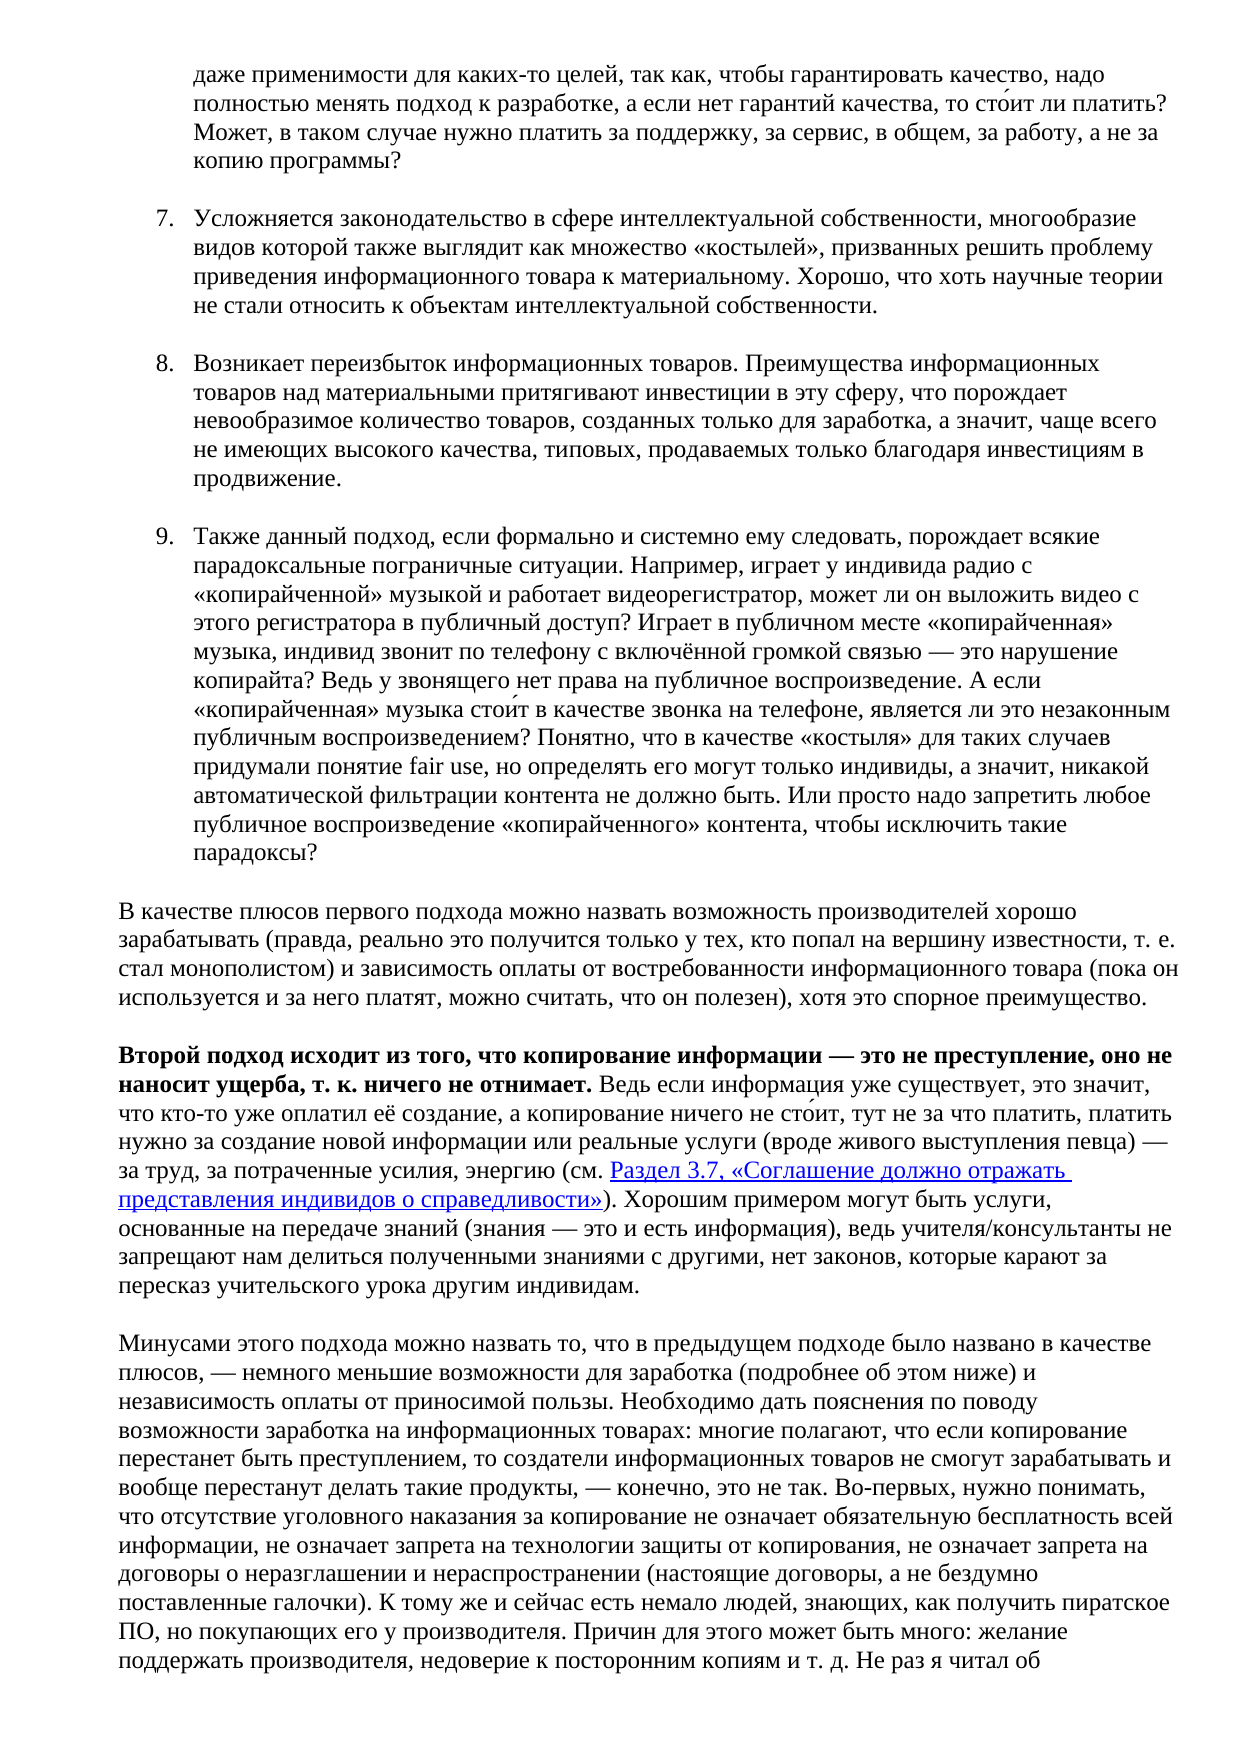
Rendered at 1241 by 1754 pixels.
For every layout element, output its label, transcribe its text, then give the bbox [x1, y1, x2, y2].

list даже применимости для каких-то целей, так как, чтобы гарантировать качество, надо полностью менять подход к разработке, а если нет гарантий качества, то сто́ит ли платить? Может, в таком случае нужно платить за поддержку, за сервис, в общем, за работу, а не за копию программы? [156, 59, 1181, 174]
list Усложняется законодательство в сфере интеллектуальной собственности, многообразие видов которой также выглядит как множество «костылей», призванных решить проблему приведения информационного товара к материальному. Хорошо, что хоть научные теории не стали относить к объектам интеллектуальной собственности. [156, 203, 1181, 318]
list Также данный подход, если формально и системно ему следовать, порождает всякие парадоксальные пограничные ситуации. Например, играет у индивида радио с «копирайченной» музыкой и работает видеорегистратор, может ли он выложить видео с этого регистратора в публичный доступ? Играет в публичном месте «копирайченная» музыка, индивид звонит по телефону с включённой громкой связью — это нарушение копирайта? Ведь у звонящего нет права на публичное воспроизведение. А если «копирайченная» музыка стои́т в качестве звонка на телефоне, является ли это незаконным публичным воспроизведением? Понятно, что в качестве «костыля» для таких случаев придумали понятие fair use, но определять его могут только индивиды, а значит, никакой автоматической фильтрации контента не должно быть. Или просто надо запретить любое публичное воспроизведение «копирайченного» контента, чтобы исключить такие парадоксы? [156, 521, 1181, 866]
text Второй подход исходит из того, что копирование информации — это не преступление, оно не наносит ущерба, т. к. ничего не отнимает. Ведь если информация уже существует, это значит, что кто-то уже оплатил её создание, а копирование ничего не сто́ит, тут не за что платить, платить нужно за создание новой информации или реальные услуги (вроде живого выступления певца) — за труд, за потраченные усилия, энергию (см. Раздел 3.7, «Соглашение должно отражать представления индивидов о справедливости»). Хорошим примером могут быть услуги, основанные на передаче знаний (знания — это и есть информация), ведь учителя/консультанты не запрещают нам делиться полученными знаниями с другими, нет законов, которые карают за пересказ учительского урока другим индивидам. [118, 1040, 1181, 1299]
text Минусами этого подхода можно назвать то, что в предыдущем подходе было названо в качестве плюсов, — немного меньшие возможности для заработка (подробнее об этом ниже) и независимость оплаты от приносимой пользы. Необходимо дать пояснения по поводу возможности заработка на информационных товарах: многие полагают, что если копирование перестанет быть преступлением, то создатели информационных товаров не смогут зарабатывать и вообще перестанут делать такие продукты, — конечно, это не так. Во-первых, нужно понимать, что отсутствие уголовного наказания за копирование не означает обязательную бесплатность всей информации, не означает запрета на технологии защиты от копирования, не означает запрета на договоры о неразглашении и нераспространении (настоящие договоры, а не бездумно поставленные галочки). К тому же и сейчас есть немало людей, знающих, как получить пиратское ПО, но покупающих его у производителя. Причин для этого может быть много: желание поддержать производителя, недоверие к посторонним копиям и т. д. Не раз я читал об [118, 1328, 1181, 1673]
list Возникает переизбыток информационных товаров. Преимущества информационных товаров над материальными притягивают инвестиции в эту сферу, что порождает невообразимое количество товаров, созданных только для заработка, а значит, чаще всего не имеющих высокого качества, типовых, продаваемых только благодаря инвестициям в продвижение. [156, 348, 1181, 492]
text В качестве плюсов первого подхода можно назвать возможность производителей хорошо зарабатывать (правда, реально это получится только у тех, кто попал на вершину известности, т. е. стал монополистом) и зависимость оплаты от востребованности информационного товара (пока он используется и за него платят, можно считать, что он полезен), хотя это спорное преимущество. [118, 896, 1181, 1011]
